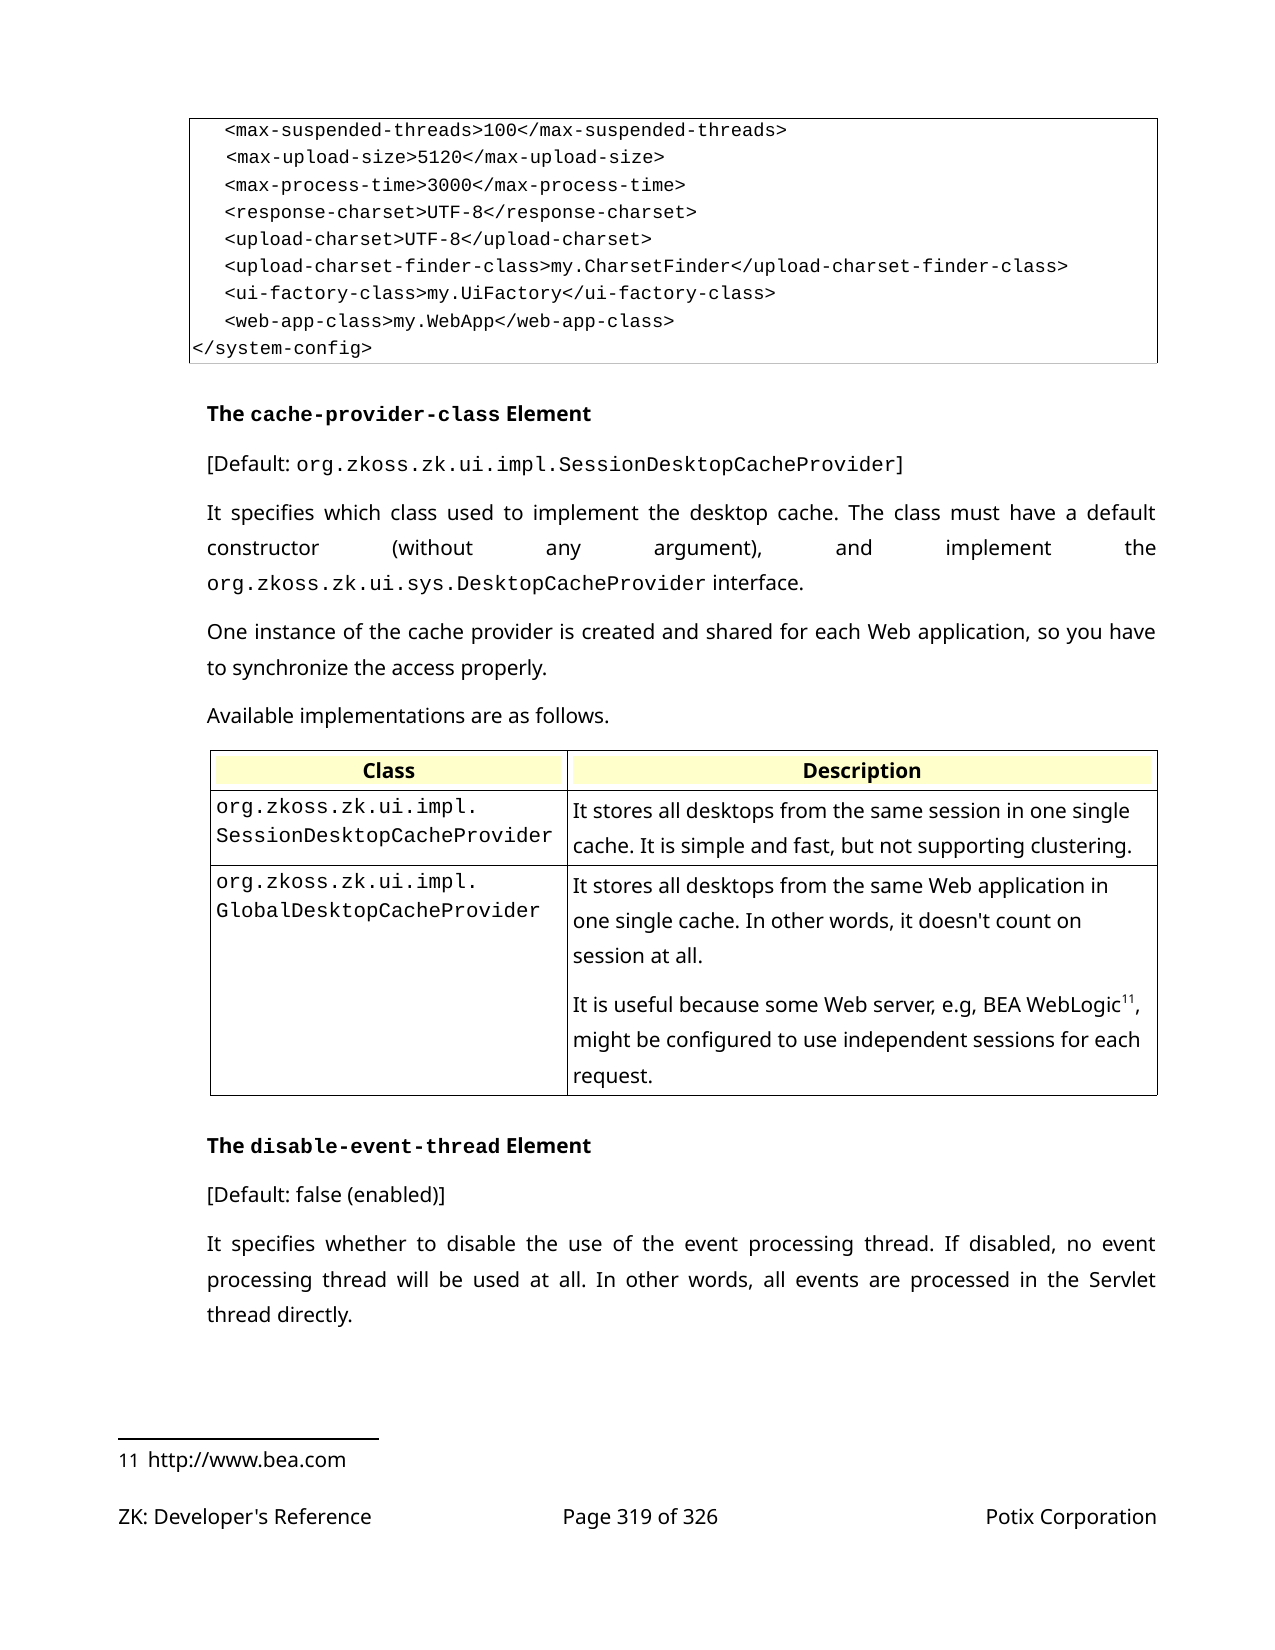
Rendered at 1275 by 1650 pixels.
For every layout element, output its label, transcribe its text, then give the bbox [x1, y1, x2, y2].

text <ui-factory-class>my.UiFactory</ui-factory-class> [190, 281, 1157, 306]
text It specifies which class used to implement the desktop cache. The class must have a default constructor (without any argument), and implement the org.zkoss.zk.ui.sys.DesktopCacheProvider interface. [207, 498, 1157, 597]
text <response-charset>UTF-8</response-charset> [190, 200, 1157, 224]
text Available implementations are as follows. [207, 702, 1157, 730]
table_cell It stores all desktops from the same Web application in one single cache. In other words, it doesn't count on session at all. It is useful because some Web server, e.g, BEA WebLogic, might be configured to use independent sessions for each request. [568, 866, 1157, 1095]
table_header Class [211, 751, 567, 790]
text [Default: org.zkoss.zk.ui.impl.SessionDesktopCacheProvider] [207, 449, 1157, 477]
text It specifies whether to disable the use of the event processing thread. If disabled, no event processing thread will be used at all. In other words, all events are processed in the Servlet thread directly. [207, 1229, 1157, 1328]
table_header Description [568, 751, 1157, 790]
table_cell org.zkoss.zk.ui.impl. GlobalDesktopCacheProvider [211, 866, 567, 1095]
text <max-suspended-threads>100</max-suspended-threads> [190, 119, 1157, 142]
text One instance of the cache provider is created and shared for each Web application, so you have to synchronize the access properly. [207, 617, 1157, 681]
table_cell org.zkoss.zk.ui.impl. SessionDesktopCacheProvider [211, 791, 567, 865]
table_cell It stores all desktops from the same session in one single cache. It is simple and fast, but not supporting clustering. [568, 791, 1157, 865]
text <upload-charset>UTF-8</upload-charset> [190, 227, 1157, 251]
text <upload-charset-finder-class>my.CharsetFinder</upload-charset-finder-class> [190, 254, 1157, 278]
text </system-config> [190, 336, 1157, 363]
subtitle The disable-event-thread Element [207, 1131, 1157, 1160]
text <web-app-class>my.WebApp</web-app-class> [190, 308, 1157, 333]
text <max-process-time>3000</max-process-time> [190, 172, 1157, 197]
text <max-upload-size>5120</max-upload-size> [190, 145, 1157, 169]
text [Default: false (enabled)] [207, 1181, 1157, 1209]
subtitle The cache-provider-class Element [207, 399, 1157, 428]
